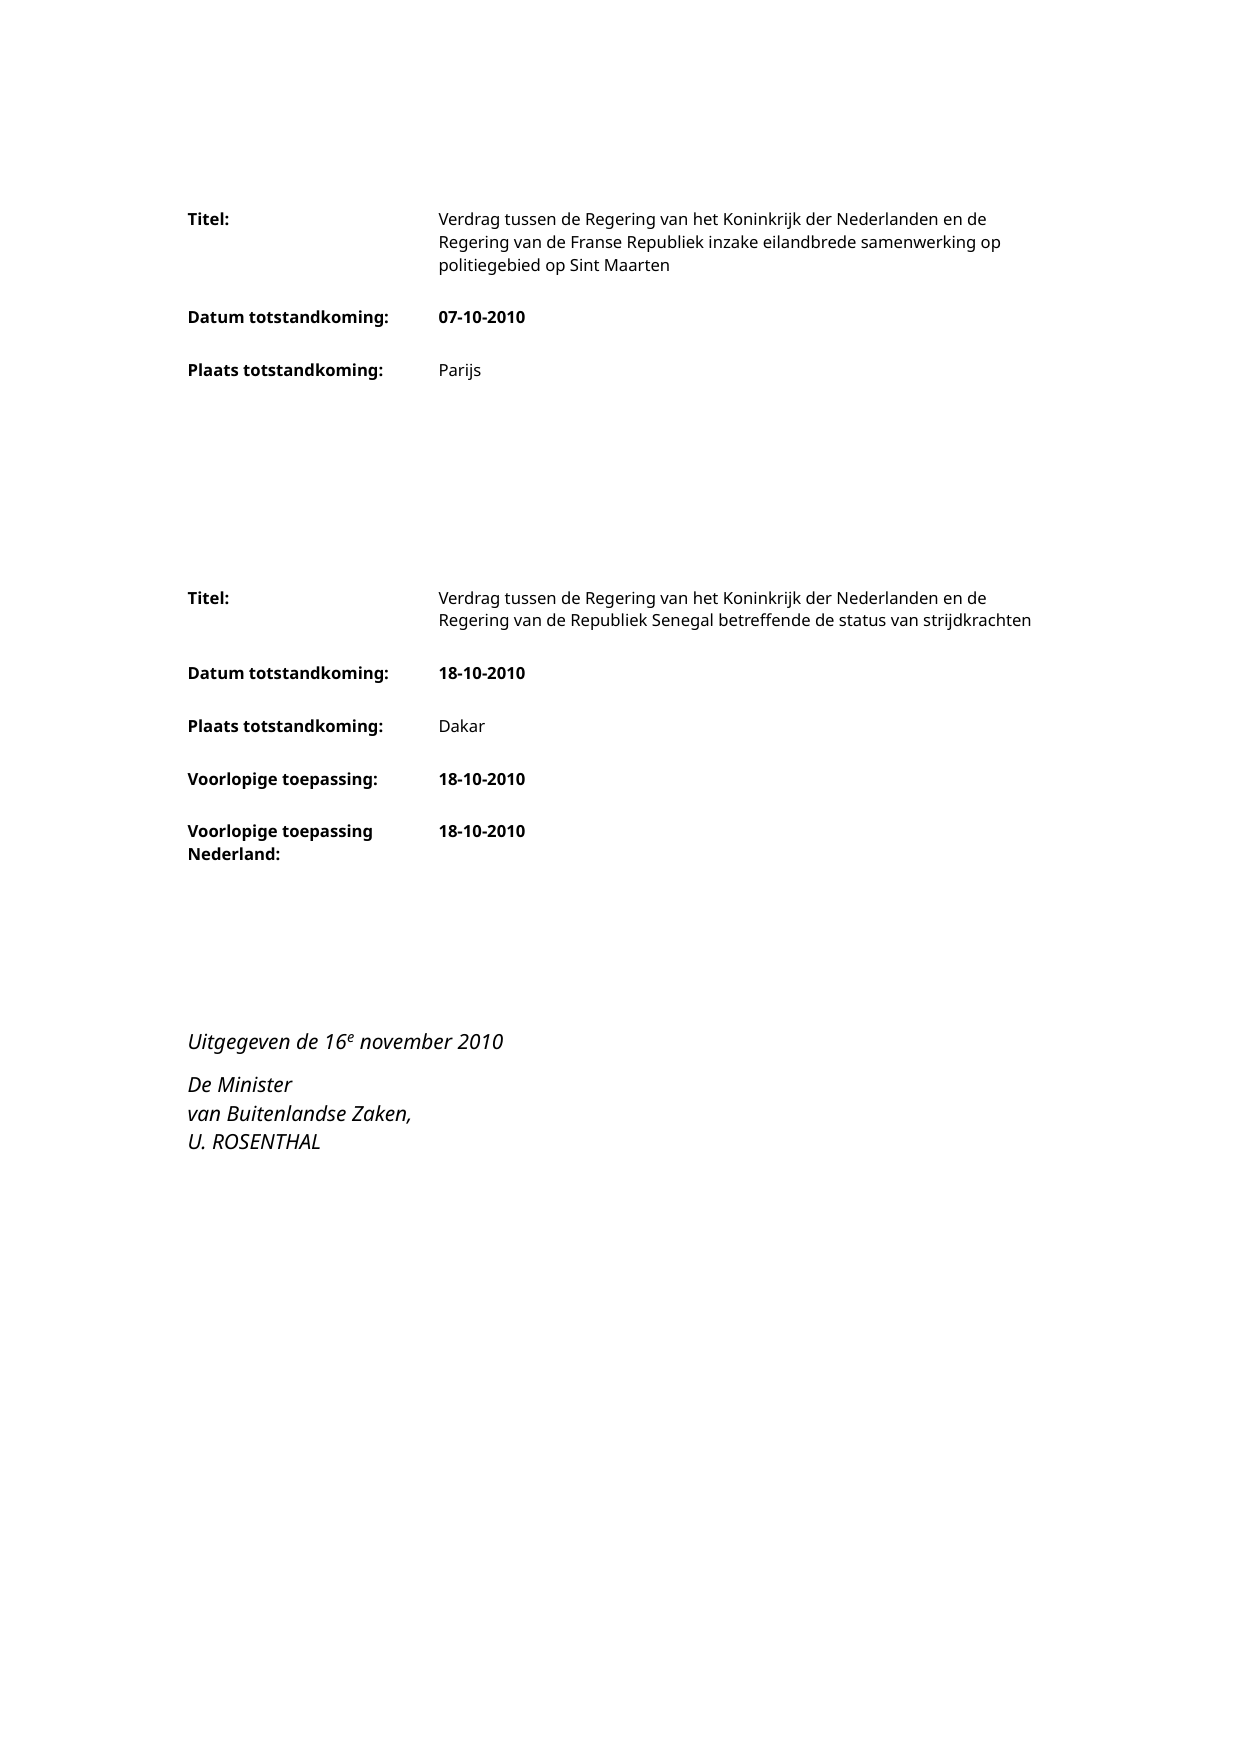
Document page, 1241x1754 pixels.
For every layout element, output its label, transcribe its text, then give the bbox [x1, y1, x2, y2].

text Uitgegeven de 16e november 2010 [187, 1027, 1053, 1056]
text De Minister [187, 1071, 1053, 1099]
table_cell Datum totstandkoming: [188, 662, 438, 714]
table_cell 18-10-2010 [438, 662, 1053, 714]
table_cell 18-10-2010 [438, 820, 1053, 895]
table_cell Plaats totstandkoming: [188, 714, 438, 767]
text van Buitenlandse Zaken, [187, 1099, 1053, 1127]
table_cell [188, 411, 1053, 470]
table_cell Parijs [438, 359, 1053, 411]
table_cell 18-10-2010 [438, 767, 1053, 820]
text U. ROSENTHAL [187, 1127, 1053, 1156]
table_cell Dakar [438, 714, 1053, 767]
table_cell Plaats totstandkoming: [188, 359, 438, 411]
table_header Titel: [188, 586, 438, 662]
table_cell Voorlopige toepassing Nederland: [188, 820, 438, 895]
table_cell Datum totstandkoming: [188, 306, 438, 359]
table_header Titel: [188, 208, 438, 306]
table_cell [188, 895, 1053, 954]
table_header Verdrag tussen de Regering van het Koninkrijk der Nederlanden en de Regering van de Republiek Senegal betreffende de status van strijdkrachten [438, 586, 1053, 662]
table_cell Voorlopige toepassing: [188, 767, 438, 820]
table_cell 07-10-2010 [438, 306, 1053, 359]
table_header Verdrag tussen de Regering van het Koninkrijk der Nederlanden en de Regering van de Franse Republiek inzake eilandbrede samenwerking op politiegebied op Sint Maarten [438, 208, 1053, 306]
